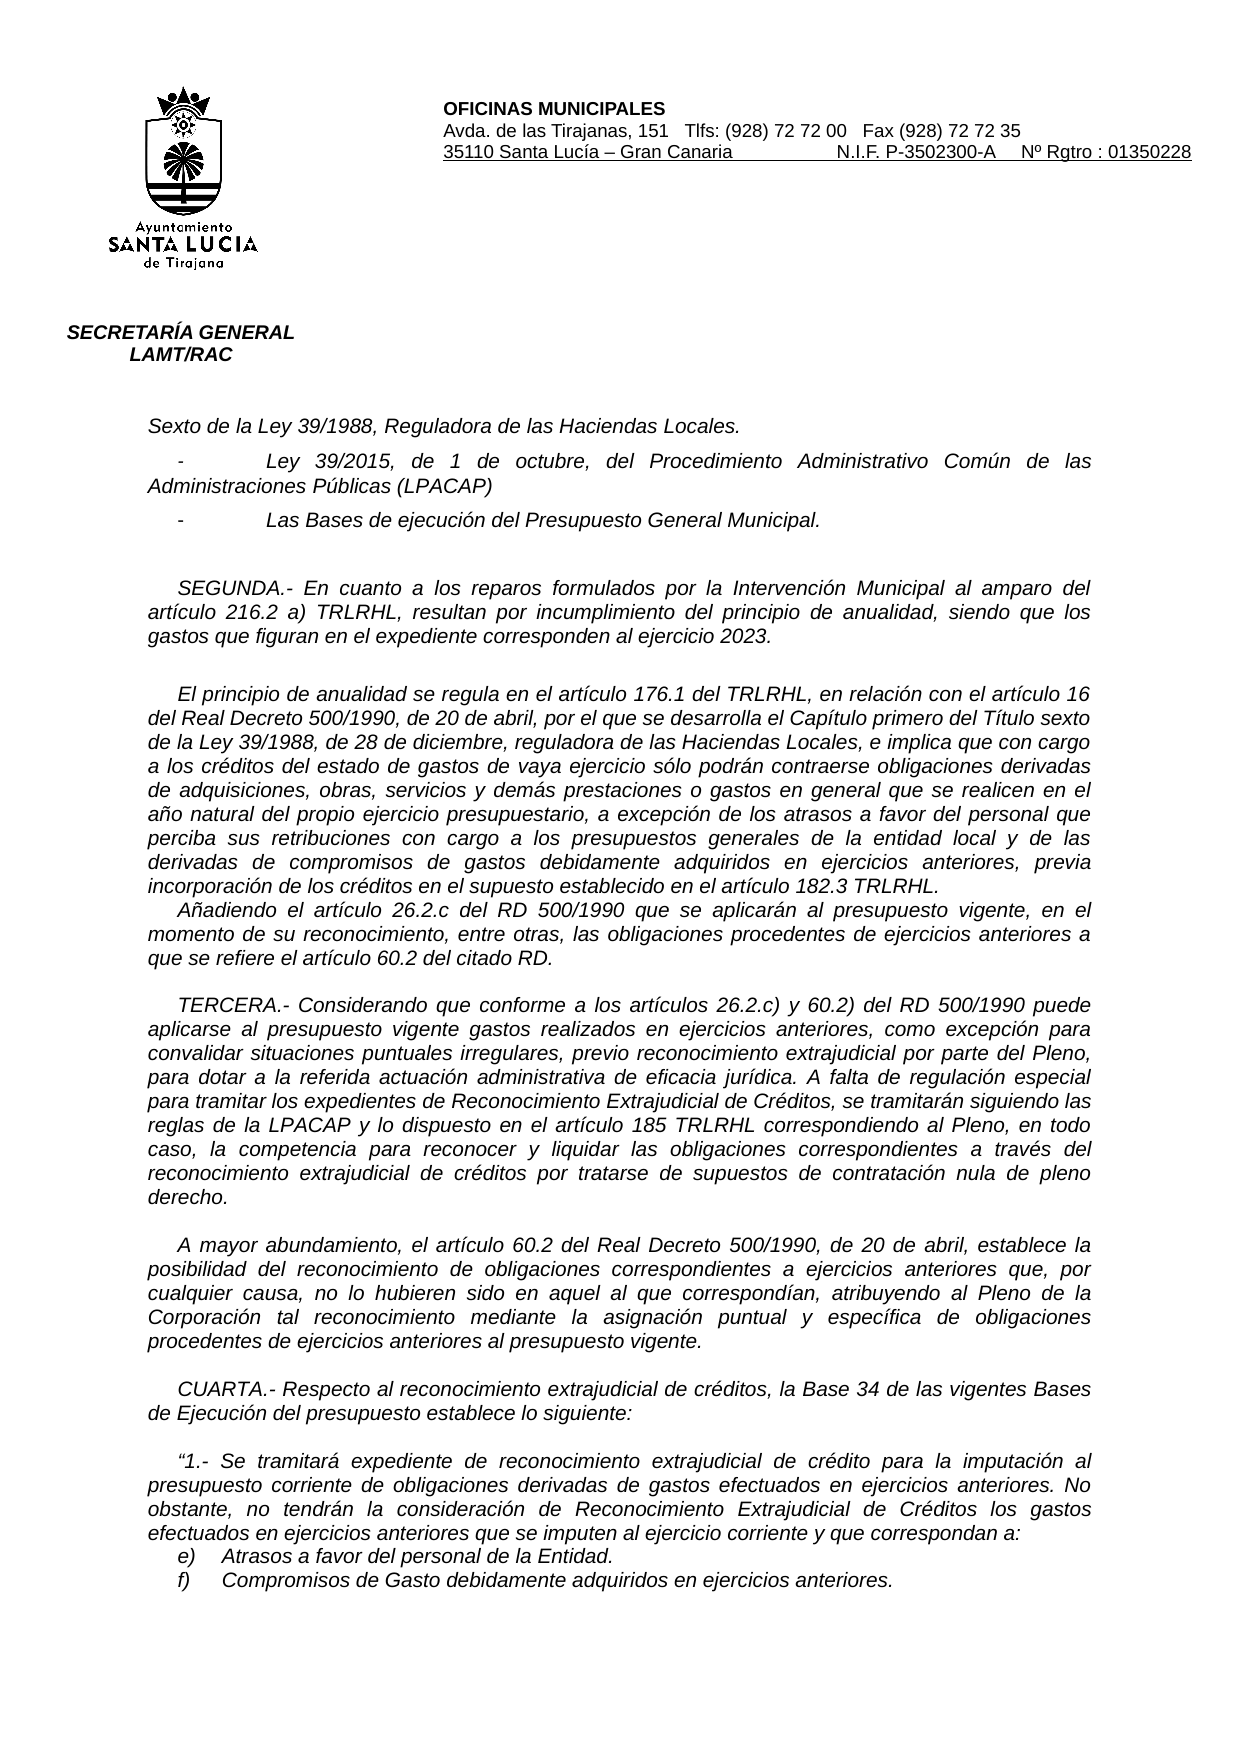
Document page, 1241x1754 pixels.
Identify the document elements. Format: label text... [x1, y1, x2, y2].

text “1.- Se tramitará expediente de reconocimiento extrajudicial de crédito para la imputación al presupuesto corriente de obligaciones derivadas de gastos efectuados en ejercicios anteriores. No obstante, no tendrán la consideración de Reconocimiento Extrajudicial de Créditos los gastos efectuados en ejercicios anteriores que se imputen al ejercicio corriente y que correspondan a: [148, 1448, 1093, 1544]
list Sexto de la Ley 39/1988, Reguladora de las Haciendas Locales. [148, 414, 1092, 438]
list Ley 39/2015, de 1 de octubre, del Procedimiento Administrativo Común de las Administraciones Públicas (LPACAP) [148, 448, 1092, 497]
text TERCERA.- Considerando que conforme a los artículos 26.2.c) y 60.2) del RD 500/1990 puede aplicarse al presupuesto vigente gastos realizados en ejercicios anteriores, como excepción para convalidar situaciones puntuales irregulares, previo reconocimiento extrajudicial por parte del Pleno, para dotar a la referida actuación administrativa de eficacia jurídica. A falta de regulación especial para tramitar los expedientes de Reconocimiento Extrajudicial de Créditos, se tramitarán siguiendo las reglas de la LPACAP y lo dispuesto en el artículo 185 TRLRHL correspondiendo al Pleno, en todo caso, la competencia para reconocer y liquidar las obligaciones correspondientes a través del reconocimiento extrajudicial de créditos por tratarse de supuestos de contratación nula de pleno derecho. [148, 993, 1093, 1209]
text CUARTA.- Respecto al reconocimiento extrajudicial de créditos, la Base 34 de las vigentes Bases de Ejecución del presupuesto establece lo siguiente: [148, 1377, 1093, 1424]
text A mayor abundamiento, el artículo 60.2 del Real Decreto 500/1990, de 20 de abril, establece la posibilidad del reconocimiento de obligaciones correspondientes a ejercicios anteriores que, por cualquier causa, no lo hubieren sido en aquel al que correspondían, atribuyendo al Pleno de la Corporación tal reconocimiento mediante la asignación puntual y específica de obligaciones procedentes de ejercicios anteriores al presupuesto vigente. [148, 1233, 1093, 1353]
list Atrasos a favor del personal de la Entidad. [148, 1544, 1093, 1568]
list Las Bases de ejecución del Presupuesto General Municipal. [148, 507, 1092, 533]
list SEGUNDA.- En cuanto a los reparos formulados por la Intervención Municipal al amparo del artículo 216.2 a) TRLRHL, resultan por incumplimiento del principio de anualidad, siendo que los gastos que figuran en el expediente corresponden al ejercicio 2023. [148, 576, 1092, 648]
picture [80, 56, 286, 296]
list Compromisos de Gasto debidamente adquiridos en ejercicios anteriores. [148, 1568, 1093, 1592]
text El principio de anualidad se regula en el artículo 176.1 del TRLRHL, en relación con el artículo 16 del Real Decreto 500/1990, de 20 de abril, por el que se desarrolla el Capítulo primero del Título sexto de la Ley 39/1988, de 28 de diciembre, reguladora de las Haciendas Locales, e implica que con cargo a los créditos del estado de gastos de vaya ejercicio sólo podrán contraerse obligaciones derivadas de adquisiciones, obras, servicios y demás prestaciones o gastos en general que se realicen en el año natural del propio ejercicio presupuestario, a excepción de los atrasos a favor del personal que perciba sus retribuciones con cargo a los presupuestos generales de la entidad local y de las derivadas de compromisos de gastos debidamente adquiridos en ejercicios anteriores, previa incorporación de los créditos en el supuesto establecido en el artículo 182.3 TRLRHL. [148, 682, 1093, 897]
text Añadiendo el artículo 26.2.c del RD 500/1990 que se aplicarán al presupuesto vigente, en el momento de su reconocimiento, entre otras, las obligaciones procedentes de ejercicios anteriores a que se refiere el artículo 60.2 del citado RD. [148, 897, 1093, 969]
